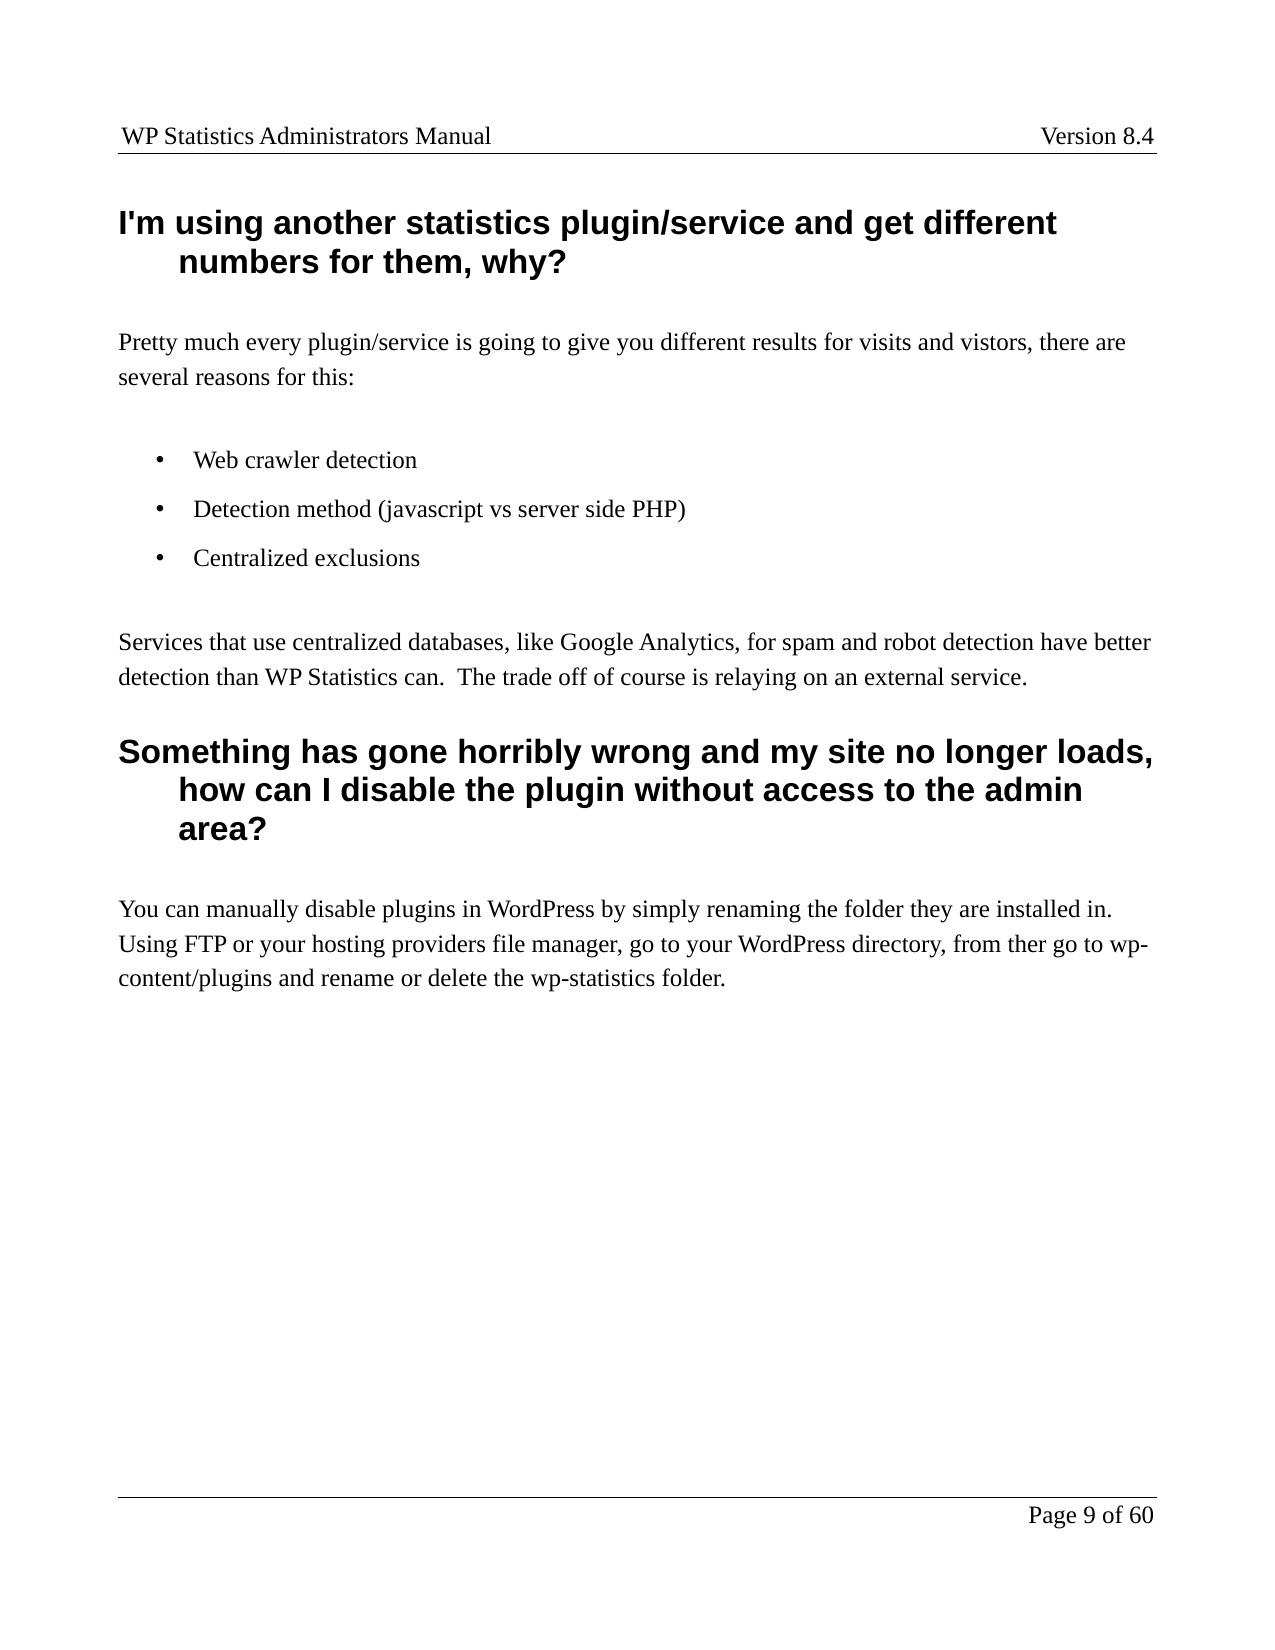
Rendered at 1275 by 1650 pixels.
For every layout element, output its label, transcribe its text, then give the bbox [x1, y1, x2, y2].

text Services that use centralized databases, like Google Analytics, for spam and robot detection have better detection than WP Statistics can. The trade off of course is relaying on an external service. [118, 627, 1157, 690]
text Pretty much every plugin/service is going to give you different results for visits and vistors, there are several reasons for this: [118, 293, 1157, 425]
list Detection method (javascript vs server side PHP) [156, 494, 1157, 523]
list Centralized exclusions [156, 543, 1157, 607]
subtitle Something has gone horribly wrong and my site no longer loads, how can I disable the plugin without access to the admin area? [118, 731, 1157, 847]
text You can manually disable plugins in WordPress by simply renaming the folder they are installed in. Using FTP or your hosting providers file manager, go to your WordPress directory, from ther go to wp-content/plugins and rename or delete the wp-statistics folder. [118, 860, 1157, 1027]
subtitle I'm using another statistics plugin/service and get different numbers for them, why? [118, 203, 1157, 280]
list Web crawler detection [156, 445, 1157, 474]
